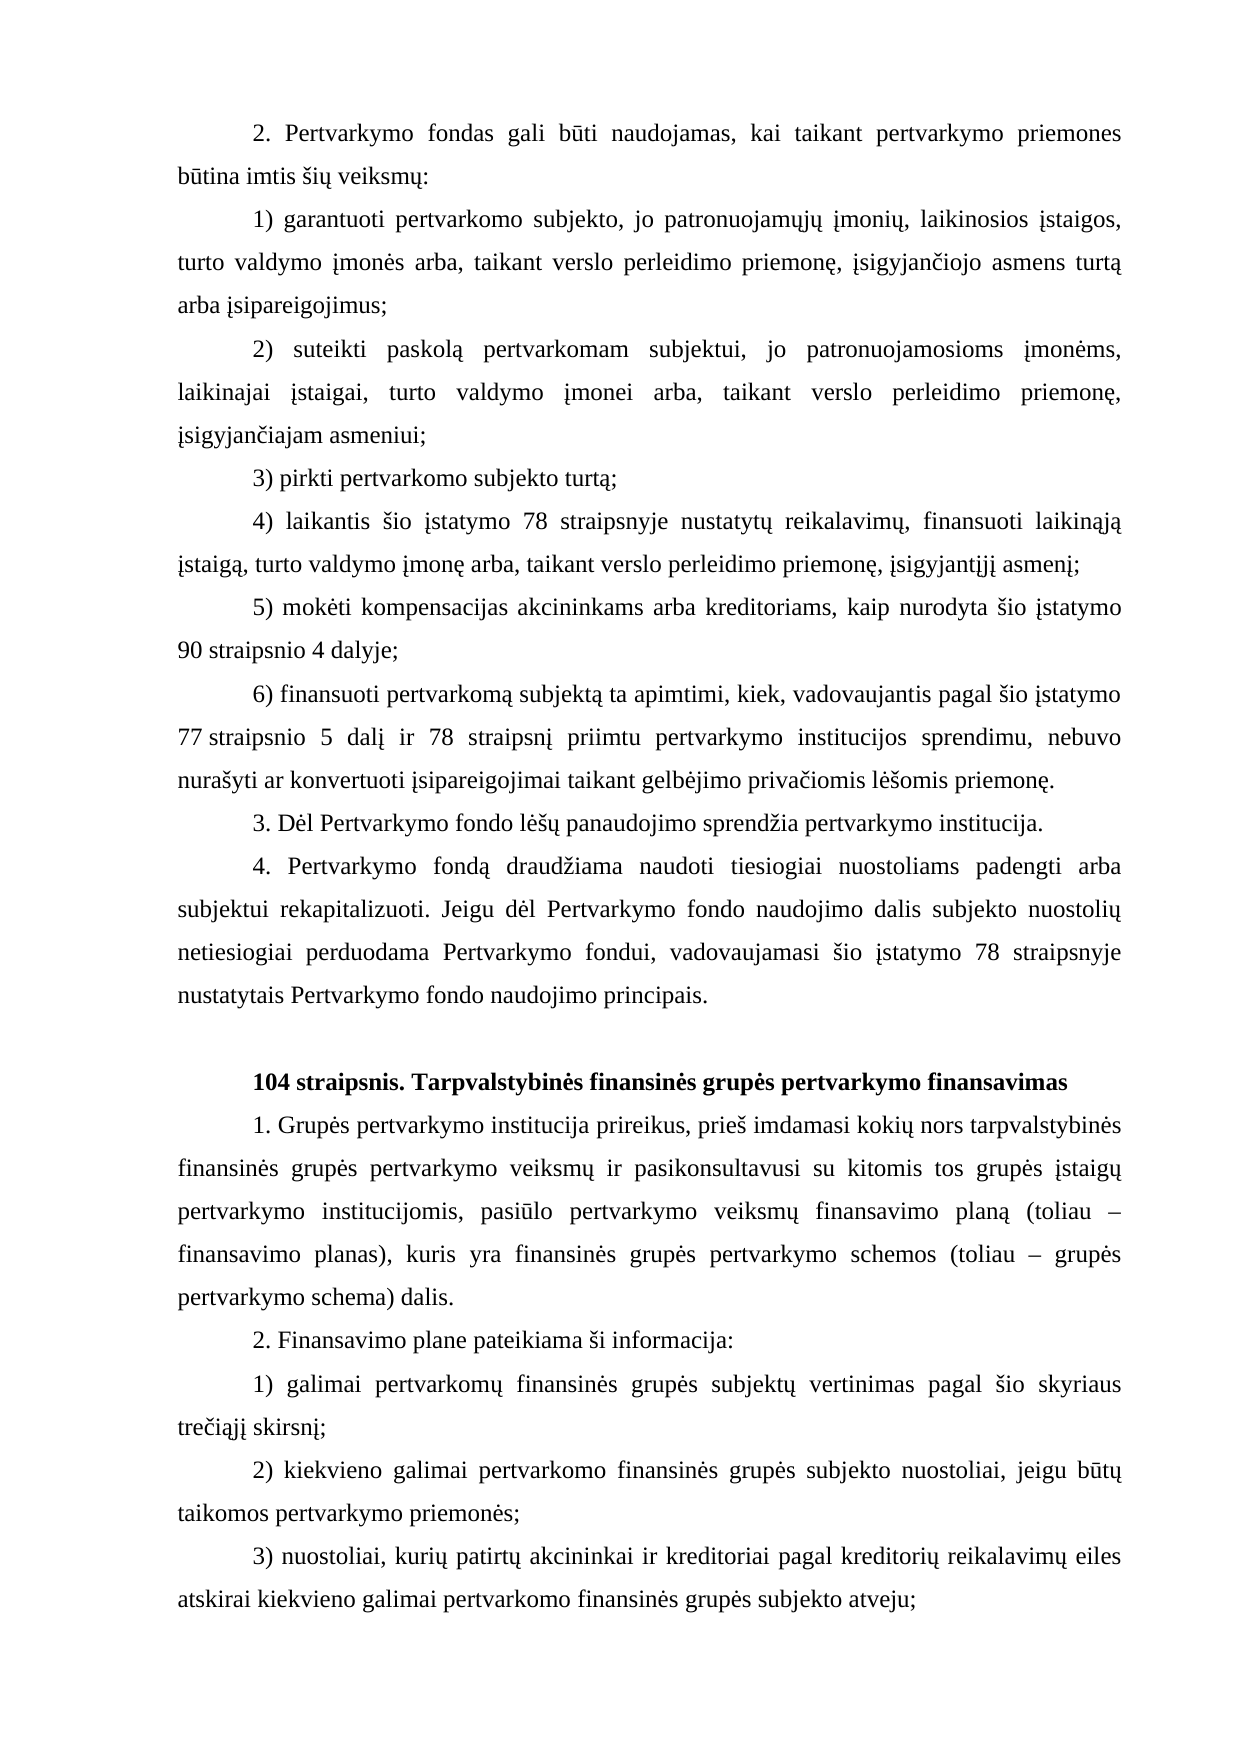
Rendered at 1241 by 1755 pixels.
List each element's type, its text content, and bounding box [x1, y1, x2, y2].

text 4) laikantis šio įstatymo 78 straipsnyje nustatytų reikalavimų, finansuoti laikinąją įstaigą, turto valdymo įmonę arba, taikant verslo perleidimo priemonę, įsigyjantįjį asmenį; [177, 506, 1122, 578]
text 2) suteikti paskolą pertvarkomam subjektui, jo patronuojamosioms įmonėms, laikinajai įstaigai, turto valdymo įmonei arba, taikant verslo perleidimo priemonę, įsigyjančiajam asmeniui; [177, 334, 1122, 449]
text 2. Finansavimo plane pateikiama ši informacija: [177, 1326, 1122, 1354]
text 104 straipsnis. Tarpvalstybinės finansinės grupės pertvarkymo finansavimas [177, 1067, 1122, 1096]
text 3) pirkti pertvarkomo subjekto turtą; [177, 463, 1122, 492]
text 1. Grupės pertvarkymo institucija prireikus, prieš imdamasi kokių nors tarpvalstybinės finansinės grupės pertvarkymo veiksmų ir pasikonsultavusi su kitomis tos grupės įstaigų pertvarkymo institucijomis, pasiūlo pertvarkymo veiksmų finansavimo planą (toliau – finansavimo planas), kuris yra finansinės grupės pertvarkymo schemos (toliau – grupės pertvarkymo schema) dalis. [177, 1110, 1122, 1311]
text 3) nuostoliai, kurių patirtų akcininkai ir kreditoriai pagal kreditorių reikalavimų eiles atskirai kiekvieno galimai pertvarkomo finansinės grupės subjekto atveju; [177, 1541, 1122, 1613]
text 3. Dėl Pertvarkymo fondo lėšų panaudojimo sprendžia pertvarkymo institucija. [177, 808, 1122, 837]
text 6) finansuoti pertvarkomą subjektą ta apimtimi, kiek, vadovaujantis pagal šio įstatymo 77 straipsnio 5 dalį ir 78 straipsnį priimtu pertvarkymo institucijos sprendimu, nebuvo nurašyti ar konvertuoti įsipareigojimai taikant gelbėjimo privačiomis lėšomis priemonę. [177, 679, 1122, 794]
text 2. Pertvarkymo fondas gali būti naudojamas, kai taikant pertvarkymo priemones būtina imtis šių veiksmų: [177, 118, 1122, 190]
text 4. Pertvarkymo fondą draudžiama naudoti tiesiogiai nuostoliams padengti arba subjektui rekapitalizuoti. Jeigu dėl Pertvarkymo fondo naudojimo dalis subjekto nuostolių netiesiogiai perduodama Pertvarkymo fondui, vadovaujamasi šio įstatymo 78 straipsnyje nustatytais Pertvarkymo fondo naudojimo principais. [177, 851, 1122, 1009]
text 2) kiekvieno galimai pertvarkomo finansinės grupės subjekto nuostoliai, jeigu būtų taikomos pertvarkymo priemonės; [177, 1455, 1122, 1527]
text 1) garantuoti pertvarkomo subjekto, jo patronuojamųjų įmonių, laikinosios įstaigos, turto valdymo įmonės arba, taikant verslo perleidimo priemonę, įsigyjančiojo asmens turtą arba įsipareigojimus; [177, 204, 1122, 319]
text 5) mokėti kompensacijas akcininkams arba kreditoriams, kaip nurodyta šio įstatymo 90 straipsnio 4 dalyje; [177, 592, 1122, 664]
text 1) galimai pertvarkomų finansinės grupės subjektų vertinimas pagal šio skyriaus trečiąjį skirsnį; [177, 1369, 1122, 1441]
